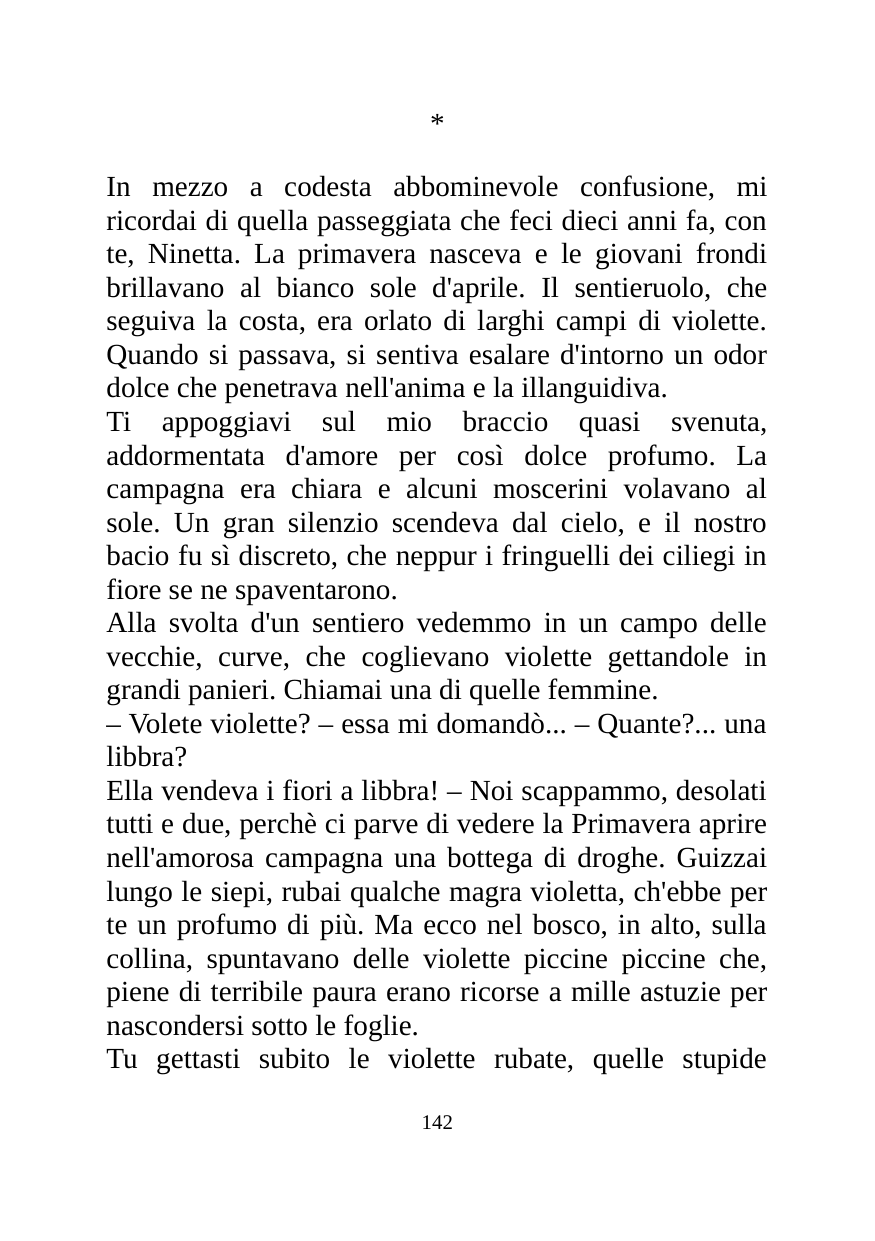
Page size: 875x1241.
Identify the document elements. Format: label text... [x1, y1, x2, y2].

text In mezzo a codesta abbominevole confusione, mi ricordai di quella passeggiata che feci dieci anni fa, con te, Ninetta. La primavera nasceva e le giovani frondi brillavano al bianco sole d'aprile. Il sentieruolo, che seguiva la costa, era orlato di larghi campi di violette. Quando si passava, si sentiva esalare d'intorno un odor dolce che penetrava nell'anima e la illanguidiva. [106, 169, 768, 404]
text Tu gettasti subito le violette rubate, quelle stupide [106, 1041, 768, 1075]
text Ti appoggiavi sul mio braccio quasi svenuta, addormentata d'amore per così dolce profumo. La campagna era chiara e alcuni moscerini volavano al sole. Un gran silenzio scendeva dal cielo, e il nostro bacio fu sì discreto, che neppur i fringuelli dei ciliegi in fiore se ne spaventarono. [106, 404, 768, 605]
text Alla svolta d'un sentiero vedemmo in un campo delle vecchie, curve, che coglievano violette gettandole in grandi panieri. Chiamai una di quelle femmine. [106, 605, 768, 706]
text – Volete violette? – essa mi domandò... – Quante?... una libbra? [106, 706, 768, 773]
text Ella vendeva i fiori a libbra! – Noi scappammo, desolati tutti e due, perchè ci parve di vedere la Primavera aprire nell'amorosa campagna una bottega di droghe. Guizzai lungo le siepi, rubai qualche magra violetta, ch'ebbe per te un profumo di più. Ma ecco nel bosco, in alto, sulla collina, spuntavano delle violette piccine piccine che, piene di terribile paura erano ricorse a mille astuzie per nascondersi sotto le foglie. [106, 773, 768, 1041]
text * [106, 106, 768, 140]
